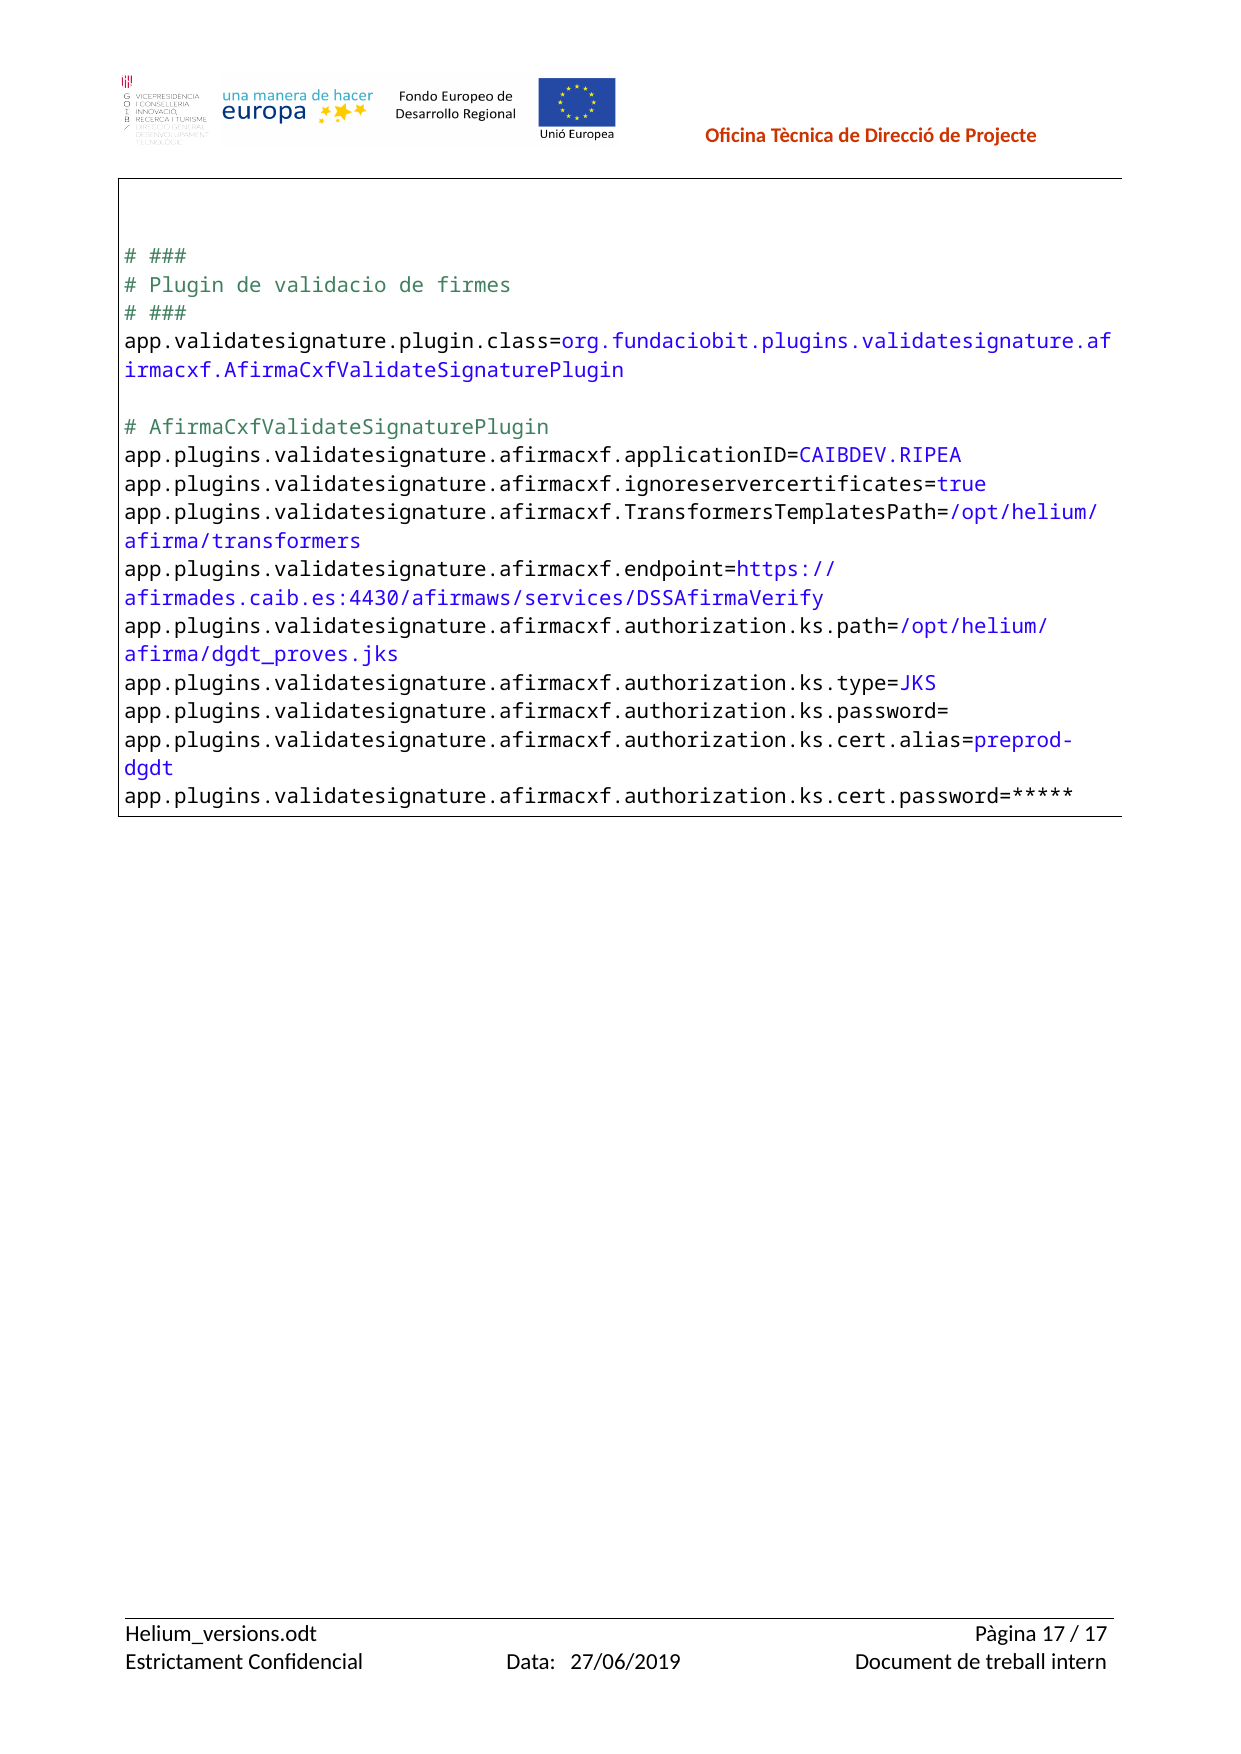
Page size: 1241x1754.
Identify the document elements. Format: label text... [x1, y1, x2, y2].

picture [118, 73, 213, 147]
table_header # ### # Plugin de validacio de firmes # ### app.validatesignature.plugin.class=org.fundaciobit.plugins.validatesignature.afirmacxf.AfirmaCxfValidateSignaturePlugin # AfirmaCxfValidateSignaturePlugin app.plugins.validatesignature.afirmacxf.applicationID=CAIBDEV.RIPEA app.plugins.validatesignature.afirmacxf.ignoreservercertificates=true app.plugins.validatesignature.afirmacxf.TransformersTemplatesPath=/opt/helium/afirma/transformers app.plugins.validatesignature.afirmacxf.endpoint=https://afirmades.caib.es:4430/afirmaws/services/DSSAfirmaVerify app.plugins.validatesignature.afirmacxf.authorization.ks.path=/opt/helium/afirma/dgdt_proves.jks app.plugins.validatesignature.afirmacxf.authorization.ks.type=JKS app.plugins.validatesignature.afirmacxf.authorization.ks.password= app.plugins.validatesignature.afirmacxf.authorization.ks.cert.alias=preprod-dgdt app.plugins.validatesignature.afirmacxf.authorization.ks.cert.password=***** [119, 179, 1122, 816]
picture [219, 73, 621, 147]
